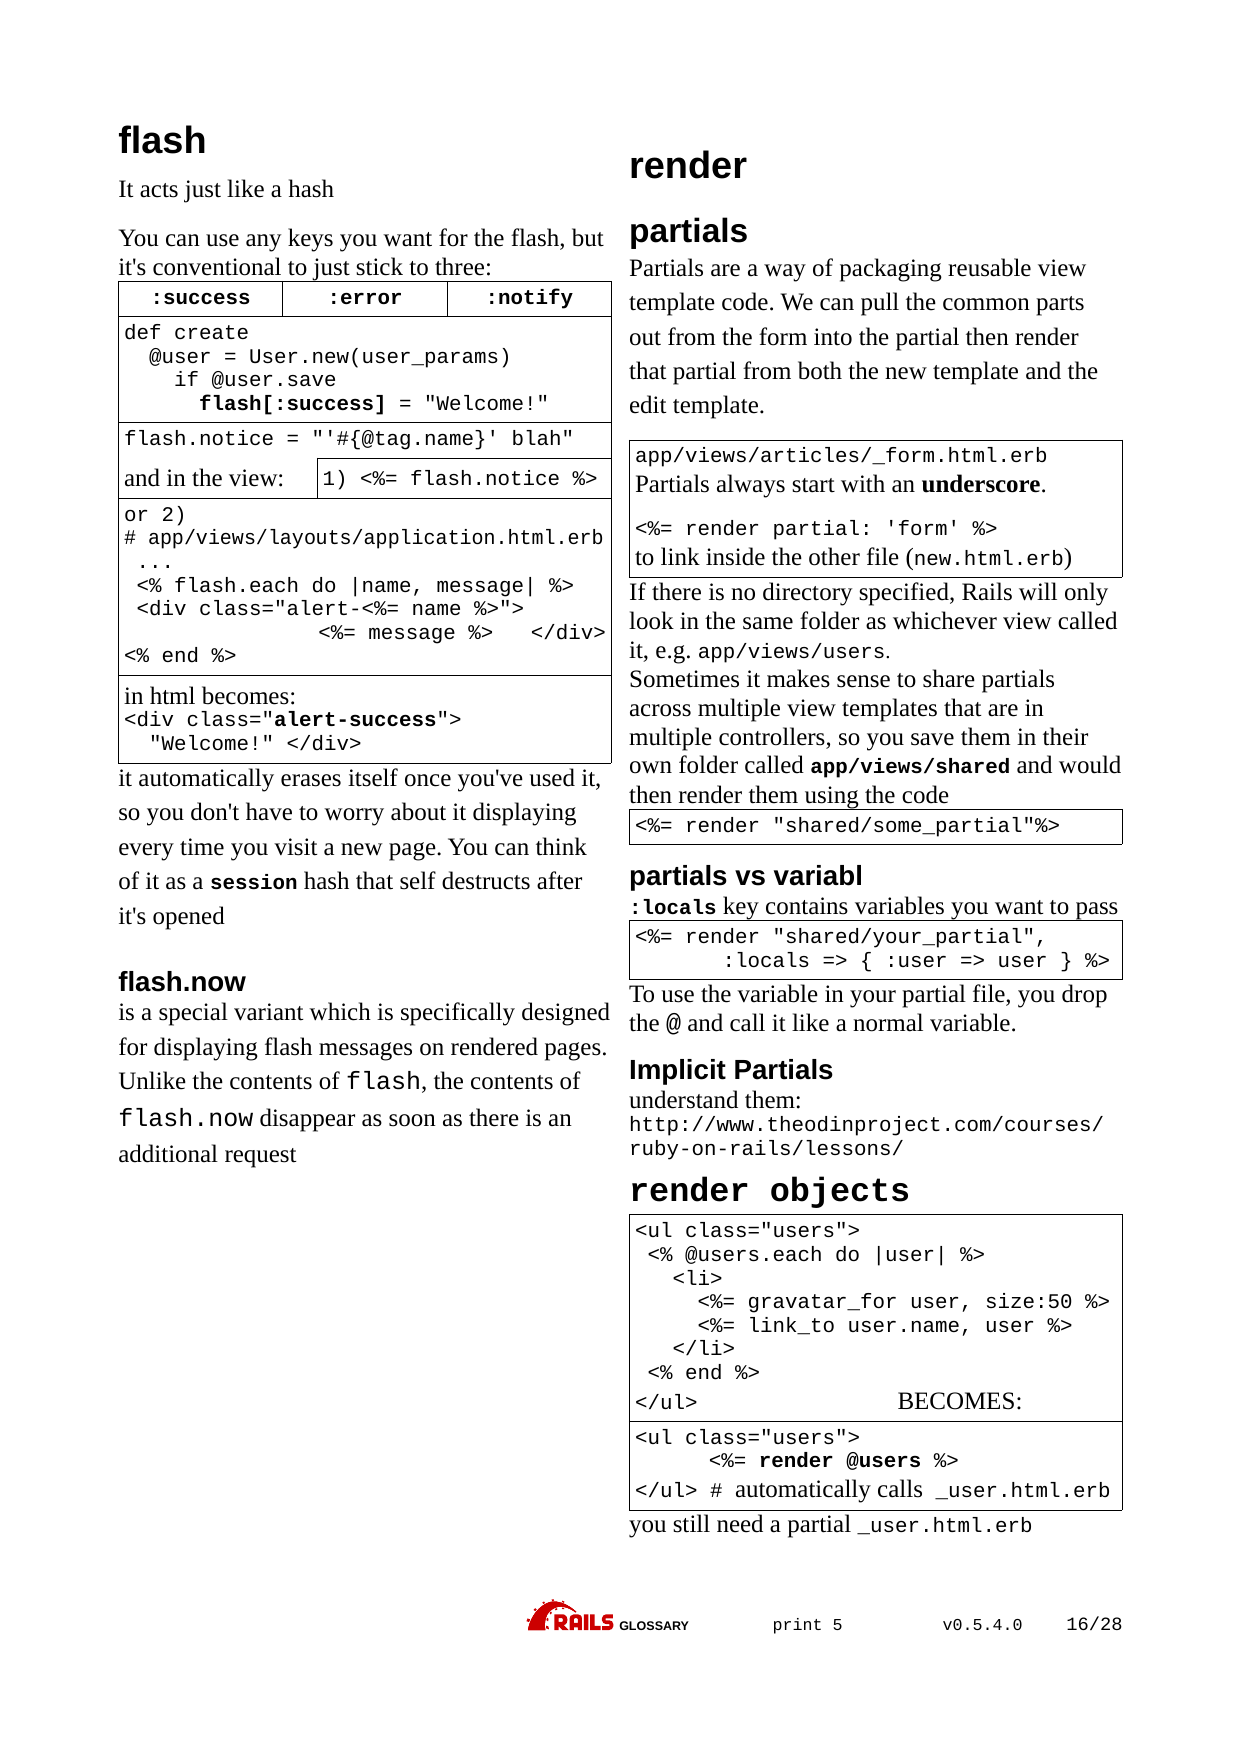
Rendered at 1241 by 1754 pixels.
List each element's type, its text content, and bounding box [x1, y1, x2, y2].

table_cell in html becomes: <div class="alert-success"> "Welcome!" </div> [119, 676, 611, 762]
text http://www.theodinproject.com/courses/ruby-on-rails/lessons/ [629, 1114, 1122, 1162]
text Sometimes it makes sense to share partials across multiple view templates that are in multiple controllers, so you save them in their own folder called app/views/shared and would then render them using the code [629, 664, 1122, 809]
table_cell or 2) # app/views/layouts/application.html.erb ... <% flash.each do |name, message| %> <div class="alert-<%= name %>"> <%= message %> </div> <% end %> [119, 499, 611, 675]
text it automatically erases itself once you've used it, so you don't have to worry about it displaying every time you visit a new page. You can think of it as a session hash that self destructs after it's opened [118, 764, 611, 930]
table_header <%= render "shared/your_partial", :locals => { :user => user } %> [630, 921, 1122, 979]
subtitle render [629, 143, 1122, 187]
text :locals key contains variables you want to pass [629, 891, 1122, 920]
text If there is no directory specified, Rails will only look in the same folder as whichever view called it, e.g. app/views/users. [629, 578, 1122, 664]
subtitle partials vs variabl [629, 859, 1122, 891]
table_cell flash.notice = "'#{@tag.name}' blah" [119, 423, 611, 457]
subtitle render objects [629, 1173, 1122, 1211]
text It acts just like a hash [118, 174, 611, 203]
text you still need a partial _user.html.erb [629, 1511, 1122, 1539]
subtitle flash.now [118, 965, 611, 997]
subtitle flash [118, 118, 611, 162]
table_header :error [283, 282, 447, 316]
text is a special variant which is specifically designed for displaying flash messages on rendered pages. Unlike the contents of flash, the contents of flash.now disappear as soon as there is an additional request [118, 997, 611, 1168]
table_header app/views/articles/_form.html.erb Partials always start with an underscore. <%= render partial: 'form' %> to link inside the other file (new.html.erb) [630, 441, 1122, 577]
text You can use any keys you want for the flash, but it's conventional to just stick to three: [118, 223, 611, 281]
text To use the variable in your partial file, you drop the @ and call it like a normal variable. [629, 980, 1122, 1039]
table_cell 1) <%= flash.notice %> [318, 459, 611, 498]
table_header :success [119, 282, 282, 316]
subtitle partials [629, 211, 1122, 250]
subtitle Implicit Partials [629, 1054, 1122, 1086]
table_cell <ul class="users"> <%= render @users %> </ul> # automatically calls _user.html.erb [630, 1422, 1122, 1509]
table_header :notify [448, 282, 611, 316]
table_cell and in the view: [119, 458, 317, 498]
table_header <ul class="users"> <% @users.each do |user| %> <li> <%= gravatar_for user, size:50 %> <%= link_to user.name, user %> </li> <% end %> </ul> BECOMES: [630, 1215, 1122, 1421]
table_header <%= render "shared/some_partial"%> [630, 810, 1122, 844]
text understand them: [629, 1086, 1122, 1114]
table_header def create @user = User.new(user_params) if @user.save flash[:success] = "Welcome!" [119, 317, 611, 422]
text Partials are a way of packaging reusable view template code. We can pull the common parts out from the form into the partial then render that partial from both the new template and the edit template. [629, 253, 1122, 419]
